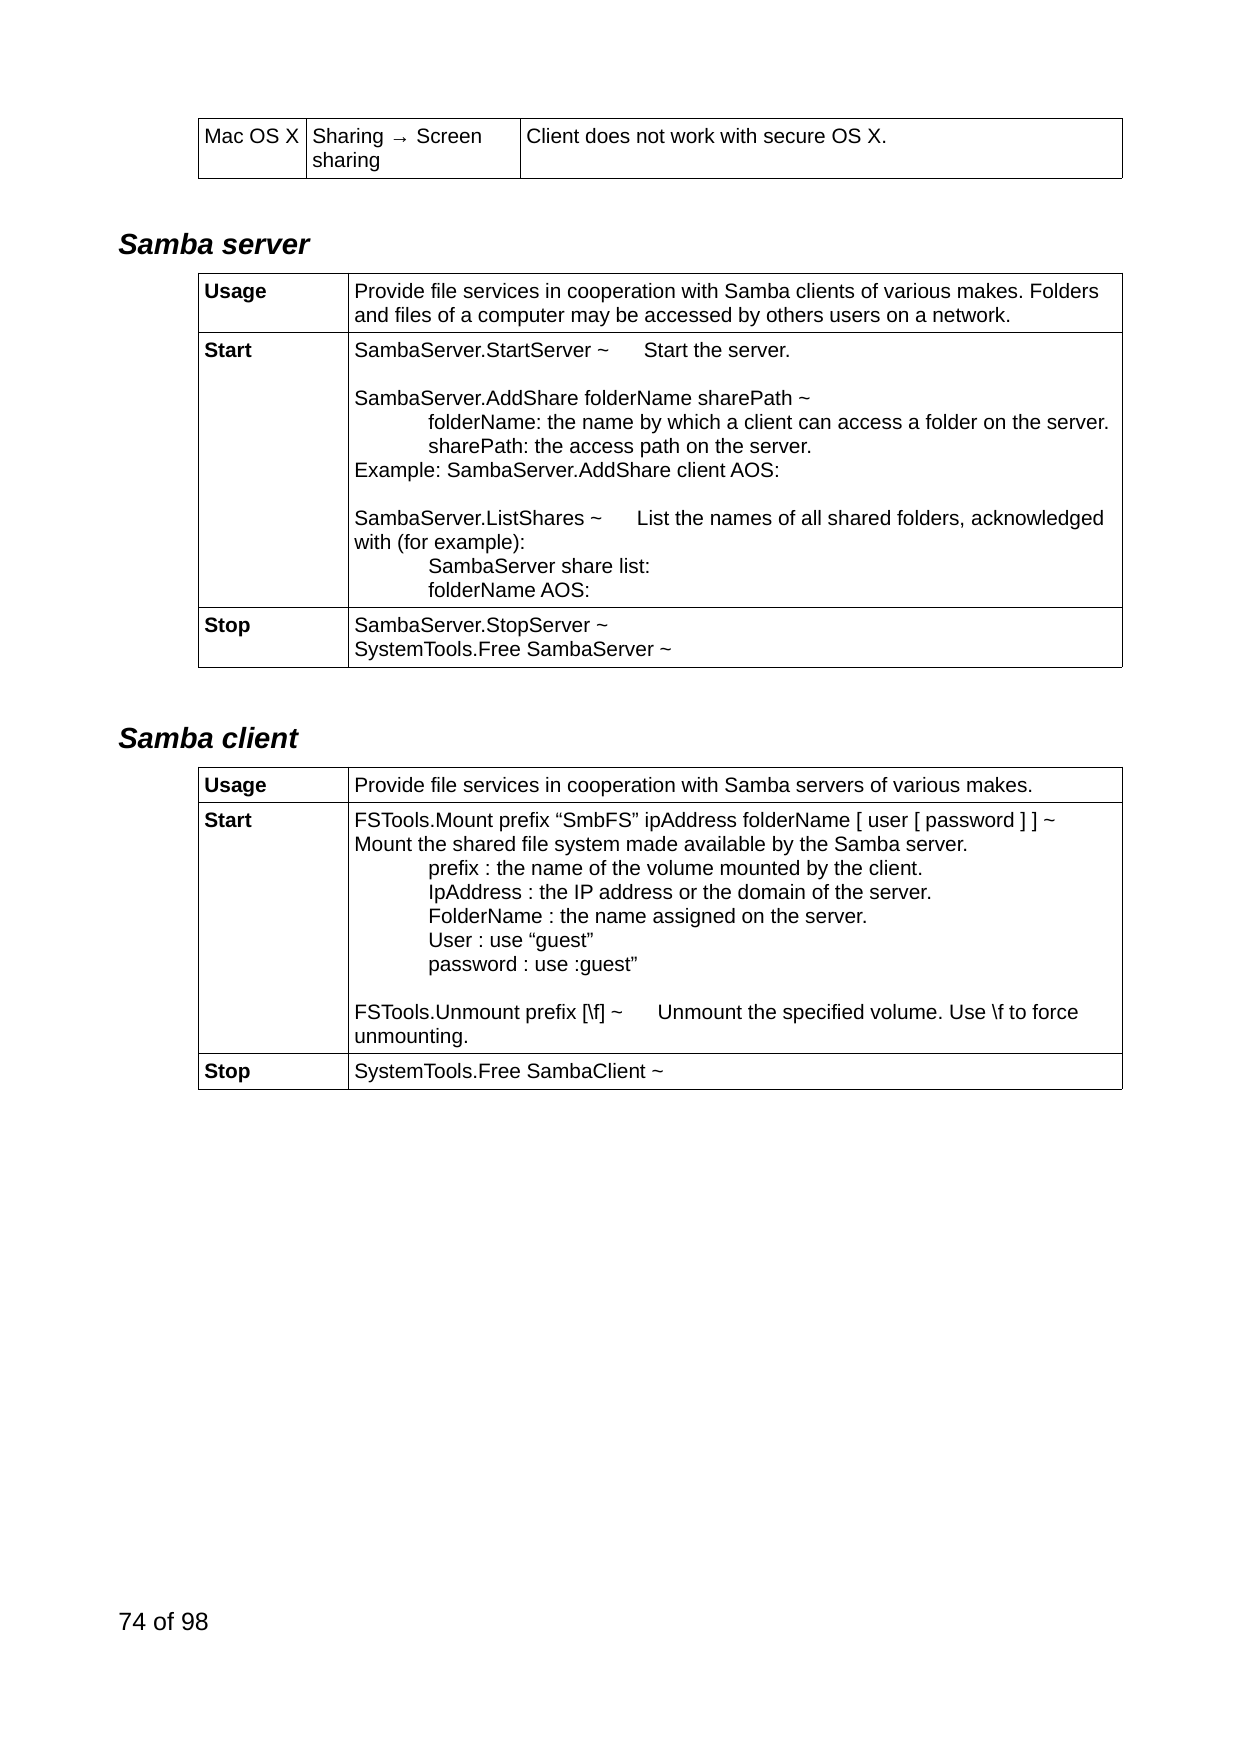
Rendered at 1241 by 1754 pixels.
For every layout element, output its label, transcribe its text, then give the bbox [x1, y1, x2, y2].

table_cell Start [199, 803, 348, 1053]
table_cell FSTools.Mount prefix “SmbFS” ipAddress folderName [ user [ password ] ] ~ Mount the shared file system made available by the Samba server. prefix : the name of the volume mounted by the client. IpAddress : the IP address or the domain of the server. FolderName : the name assigned on the server. User : use “guest” password : use :guest” FSTools.Unmount prefix [\f] ~ Unmount the specified volume. Use \f to force unmounting. [349, 803, 1122, 1053]
table_cell Client does not work with secure OS X. [521, 119, 1122, 178]
table_header Provide file services in cooperation with Samba servers of various makes. [349, 768, 1122, 802]
table_cell SambaServer.StopServer ~ SystemTools.Free SambaServer ~ [349, 608, 1122, 667]
table_header Usage [199, 768, 348, 802]
table_cell Mac OS X [199, 119, 306, 178]
table_cell Stop [199, 1054, 348, 1089]
table_header Provide file services in cooperation with Samba clients of various makes. Folders and files of a computer may be accessed by others users on a network. [349, 274, 1122, 332]
table_cell SambaServer.StartServer ~ Start the server. SambaServer.AddShare folderName sharePath ~ folderName: the name by which a client can access a folder on the server. sharePath: the access path on the server. Example: SambaServer.AddShare client AOS: SambaServer.ListShares ~ List the names of all shared folders, acknowledged with (for example): SambaServer share list: folderName AOS: [349, 333, 1122, 607]
table_cell Sharing → Screen sharing [307, 119, 520, 178]
table_header Usage [199, 274, 348, 332]
table_cell Start [199, 333, 348, 607]
subtitle Samba client [118, 721, 1122, 754]
table_cell Stop [199, 608, 348, 667]
table_cell SystemTools.Free SambaClient ~ [349, 1054, 1122, 1089]
subtitle Samba server [118, 227, 1122, 260]
